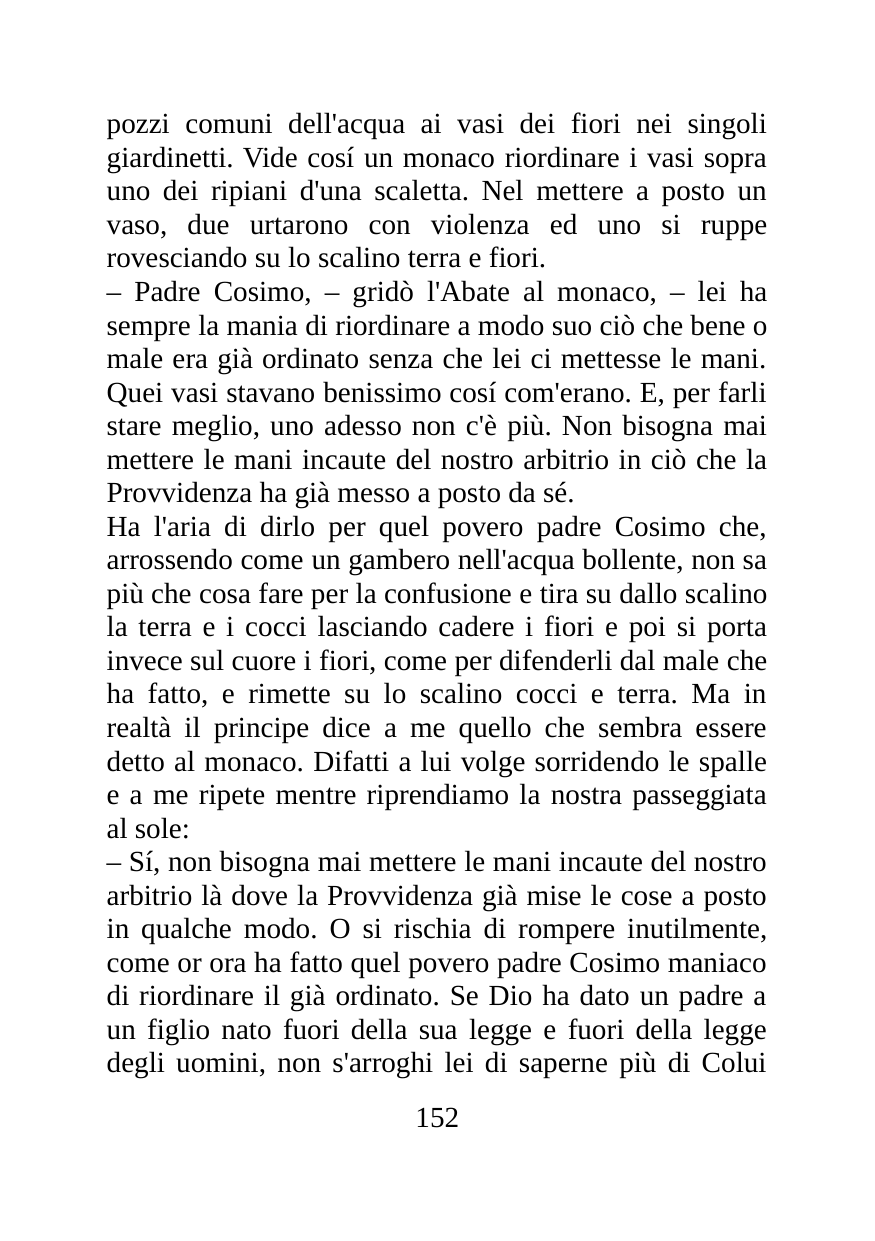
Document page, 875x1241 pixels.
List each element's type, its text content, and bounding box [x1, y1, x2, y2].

text pozzi comuni dell'acqua ai vasi dei fiori nei singoli giardinetti. Vide cosí un monaco riordinare i vasi sopra uno dei ripiani d'una scaletta. Nel mettere a posto un vaso, due urtarono con violenza ed uno si ruppe rovesciando su lo scalino terra e fiori. [106, 106, 768, 274]
text – Padre Cosimo, – gridò l'Abate al monaco, – lei ha sempre la mania di riordinare a modo suo ciò che bene o male era già ordinato senza che lei ci mettesse le mani. Quei vasi stavano benissimo cosí com'erano. E, per farli stare meglio, uno adesso non c'è più. Non bisogna mai mettere le mani incaute del nostro arbitrio in ciò che la Provvidenza ha già messo a posto da sé. [106, 274, 768, 509]
text – Sí, non bisogna mai mettere le mani incaute del nostro arbitrio là dove la Provvidenza già mise le cose a posto in qualche modo. O si rischia di rompere inutilmente, come or ora ha fatto quel povero padre Cosimo maniaco di riordinare il già ordinato. Se Dio ha dato un padre a un figlio nato fuori della sua legge e fuori della legge degli uomini, non s'arroghi lei di saperne più di Colui [106, 844, 768, 1079]
text Ha l'aria di dirlo per quel povero padre Cosimo che, arrossendo come un gambero nell'acqua bollente, non sa più che cosa fare per la confusione e tira su dallo scalino la terra e i cocci lasciando cadere i fiori e poi si porta invece sul cuore i fiori, come per difenderli dal male che ha fatto, e rimette su lo scalino cocci e terra. Ma in realtà il principe dice a me quello che sembra essere detto al monaco. Difatti a lui volge sorridendo le spalle e a me ripete mentre riprendiamo la nostra passeggiata al sole: [106, 509, 768, 844]
